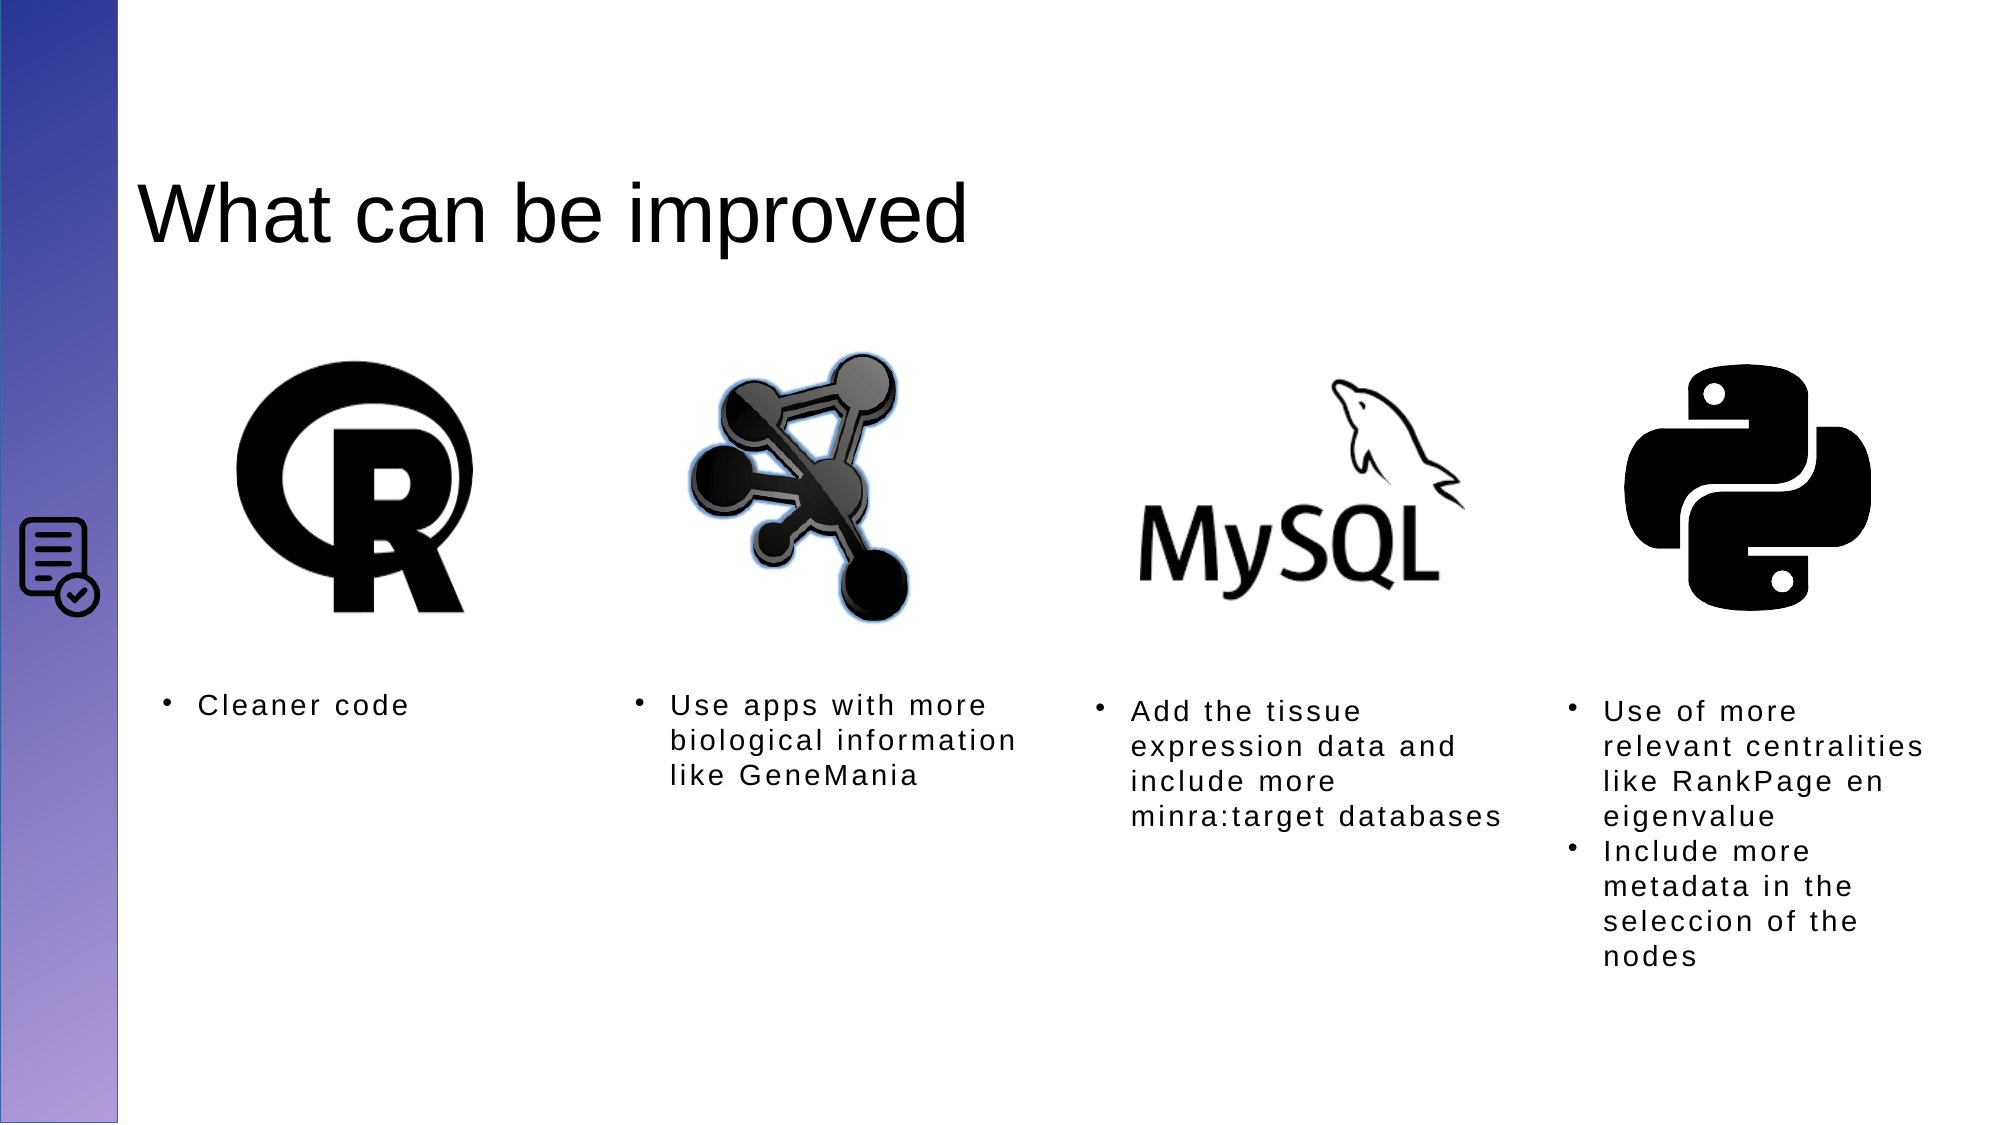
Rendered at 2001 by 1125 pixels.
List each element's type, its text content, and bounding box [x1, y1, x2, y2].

picture [236, 324, 473, 651]
text_box Add the tissue expression data and include more minra:target databases [1080, 685, 1524, 975]
text_box Cleaner code [147, 679, 591, 1058]
text_box Use of more relevant centralities like RankPage en eigenvalue Include more metadata in the seleccion of the nodes [1553, 685, 1949, 975]
picture [666, 354, 932, 621]
picture [6, 514, 113, 620]
text_box Use apps with more biological information like GeneMania [620, 679, 1063, 1058]
text_box [0, 0, 118, 1123]
picture [1624, 364, 1871, 611]
picture [1140, 325, 1465, 650]
text_box What can be improved [137, 59, 1822, 372]
